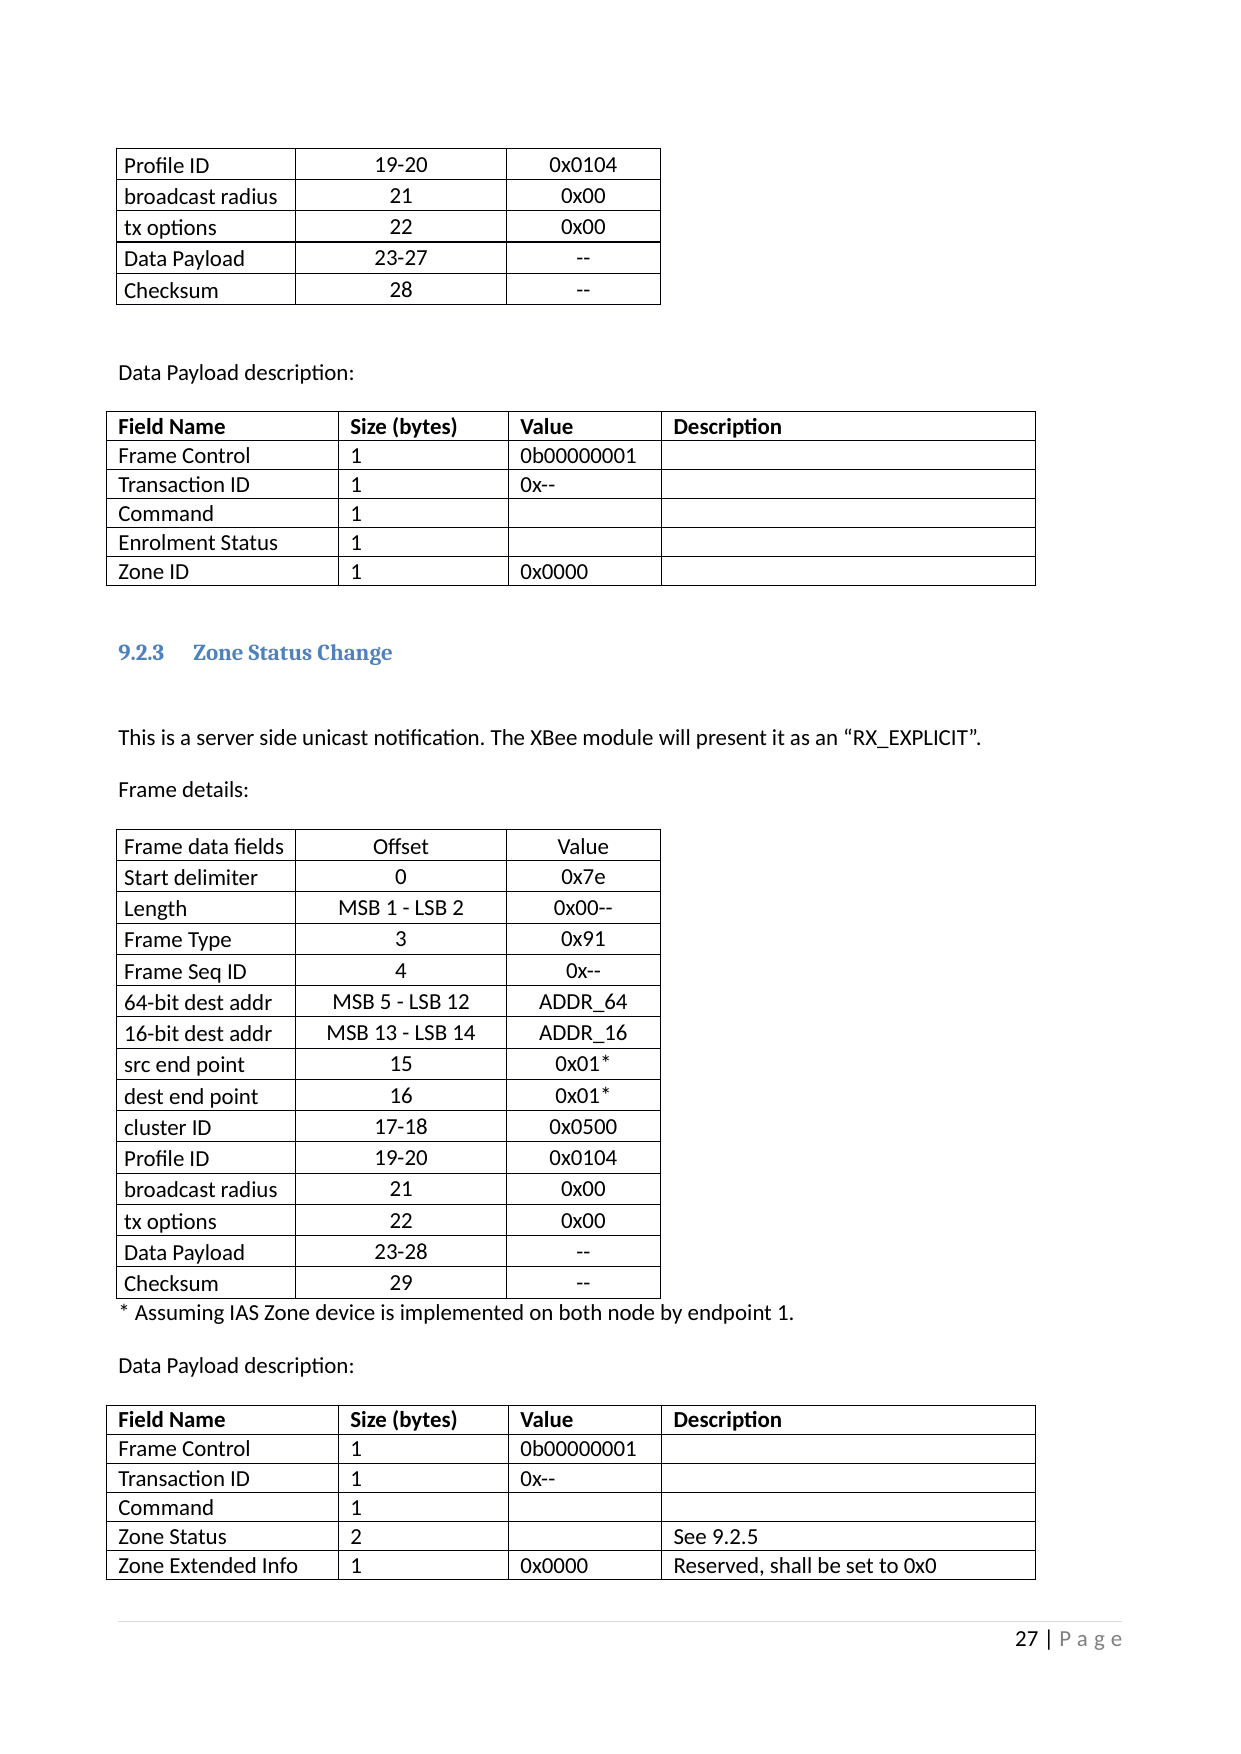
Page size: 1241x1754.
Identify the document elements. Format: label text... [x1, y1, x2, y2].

table_cell [662, 470, 1035, 498]
table_header Frame data fields [117, 830, 295, 860]
table_cell Checksum [117, 1267, 295, 1297]
text This is a server side unicast notification. The XBee module will present it as an “RX_EXPLICIT”. [118, 723, 1122, 751]
table_cell 1 [339, 1551, 508, 1579]
table_header Field Name [107, 1406, 338, 1433]
table_header Size (bytes) [339, 412, 508, 440]
table_cell 0x0104 [507, 149, 660, 179]
table_cell 0x00 [507, 180, 660, 210]
table_cell 64-bit dest addr [117, 986, 295, 1016]
table_cell Data Payload [117, 1236, 295, 1266]
table_cell 2 [339, 1522, 508, 1550]
table_cell 0x0500 [507, 1111, 660, 1141]
table_cell 0x0000 [509, 1551, 661, 1579]
table_cell 0x-- [509, 470, 661, 498]
table_cell [662, 557, 1035, 585]
table_cell ADDR_16 [507, 1017, 660, 1047]
table_cell -- [507, 1267, 660, 1297]
table_cell Zone ID [107, 557, 338, 585]
table_cell Frame Seq ID [117, 955, 295, 985]
table_header Offset [296, 830, 506, 860]
text * Assuming IAS Zone device is implemented on both node by endpoint 1. [118, 1298, 1122, 1326]
table_cell [662, 499, 1035, 527]
table_cell 0x7e [507, 861, 660, 891]
table_cell 15 [296, 1049, 506, 1079]
table_cell 21 [296, 1174, 506, 1204]
table_cell Start delimiter [117, 861, 295, 891]
table_cell MSB 5 - LSB 12 [296, 986, 506, 1016]
table_cell 4 [296, 955, 506, 985]
table_cell 0x00 [507, 1205, 660, 1235]
table_header Value [507, 830, 660, 860]
table_cell 0x91 [507, 924, 660, 954]
table_cell MSB 1 - LSB 2 [296, 892, 506, 922]
table_cell 0b00000001 [509, 441, 661, 469]
table_cell 23-27 [296, 243, 506, 273]
text Frame details: [118, 776, 1122, 804]
table_cell 23-28 [296, 1236, 506, 1266]
table_cell [662, 441, 1035, 469]
table_header Value [509, 412, 661, 440]
table_cell Zone Extended Info [107, 1551, 338, 1579]
table_cell 29 [296, 1267, 506, 1297]
table_cell 0x00-- [507, 892, 660, 922]
table_cell [509, 528, 661, 556]
table_cell Transaction ID [107, 1464, 338, 1492]
table_cell 1 [339, 528, 508, 556]
table_cell tx options [117, 1205, 295, 1235]
table_cell [509, 1522, 661, 1550]
table_cell 28 [296, 274, 506, 304]
table_cell Frame Type [117, 924, 295, 954]
table_cell -- [507, 1236, 660, 1266]
table_header Field Name [107, 412, 338, 440]
table_cell [662, 1435, 1035, 1463]
table_cell 0x0000 [509, 557, 661, 585]
table_header Description [662, 412, 1035, 440]
table_cell Data Payload [117, 243, 295, 273]
table_cell 22 [296, 1205, 506, 1235]
table_cell 0 [296, 861, 506, 891]
subtitle Zone Status Change [118, 639, 1122, 666]
table_cell Transaction ID [107, 470, 338, 498]
table_cell Frame Control [107, 441, 338, 469]
table_cell Profile ID [117, 1142, 295, 1172]
text Data Payload description: [118, 358, 1122, 386]
table_header Description [662, 1406, 1035, 1433]
table_cell 1 [339, 441, 508, 469]
table_cell 3 [296, 924, 506, 954]
table_cell [662, 1493, 1035, 1521]
table_cell -- [507, 274, 660, 304]
table_cell 0x01* [507, 1049, 660, 1079]
table_cell 1 [339, 499, 508, 527]
table_cell 1 [339, 1493, 508, 1521]
table_header Value [509, 1406, 661, 1433]
table_cell See 9.2.5 [662, 1522, 1035, 1550]
table_cell [509, 1493, 661, 1521]
table_header Size (bytes) [339, 1406, 508, 1433]
table_cell 17-18 [296, 1111, 506, 1141]
table_cell -- [507, 243, 660, 273]
table_cell 0x01* [507, 1080, 660, 1110]
table_cell 1 [339, 1435, 508, 1463]
table_cell 1 [339, 557, 508, 585]
table_cell Enrolment Status [107, 528, 338, 556]
table_cell [662, 1464, 1035, 1492]
table_cell Frame Control [107, 1435, 338, 1463]
table_cell 0x00 [507, 1174, 660, 1204]
text Data Payload description: [118, 1351, 1122, 1379]
table_cell [662, 528, 1035, 556]
table_cell 19-20 [296, 1142, 506, 1172]
table_cell src end point [117, 1049, 295, 1079]
table_cell 1 [339, 1464, 508, 1492]
table_cell 0b00000001 [509, 1435, 661, 1463]
table_cell Reserved, shall be set to 0x0 [662, 1551, 1035, 1579]
table_cell cluster ID [117, 1111, 295, 1141]
table_cell 22 [296, 211, 506, 241]
table_cell ADDR_64 [507, 986, 660, 1016]
table_cell Command [107, 1493, 338, 1521]
table_cell Length [117, 892, 295, 922]
table_cell 19-20 [296, 149, 506, 179]
table_cell 1 [339, 470, 508, 498]
table_cell dest end point [117, 1080, 295, 1110]
table_cell Checksum [117, 274, 295, 304]
table_cell 0x00 [507, 211, 660, 241]
table_cell broadcast radius [117, 1174, 295, 1204]
table_cell 0x0104 [507, 1142, 660, 1172]
table_cell 21 [296, 180, 506, 210]
table_cell 0x-- [509, 1464, 661, 1492]
table_cell MSB 13 - LSB 14 [296, 1017, 506, 1047]
table_cell 0x-- [507, 955, 660, 985]
table_cell broadcast radius [117, 180, 295, 210]
table_cell [509, 499, 661, 527]
table_cell Command [107, 499, 338, 527]
table_cell tx options [117, 211, 295, 241]
table_cell 16-bit dest addr [117, 1017, 295, 1047]
table_cell Zone Status [107, 1522, 338, 1550]
table_cell Profile ID [117, 149, 295, 179]
table_cell 16 [296, 1080, 506, 1110]
